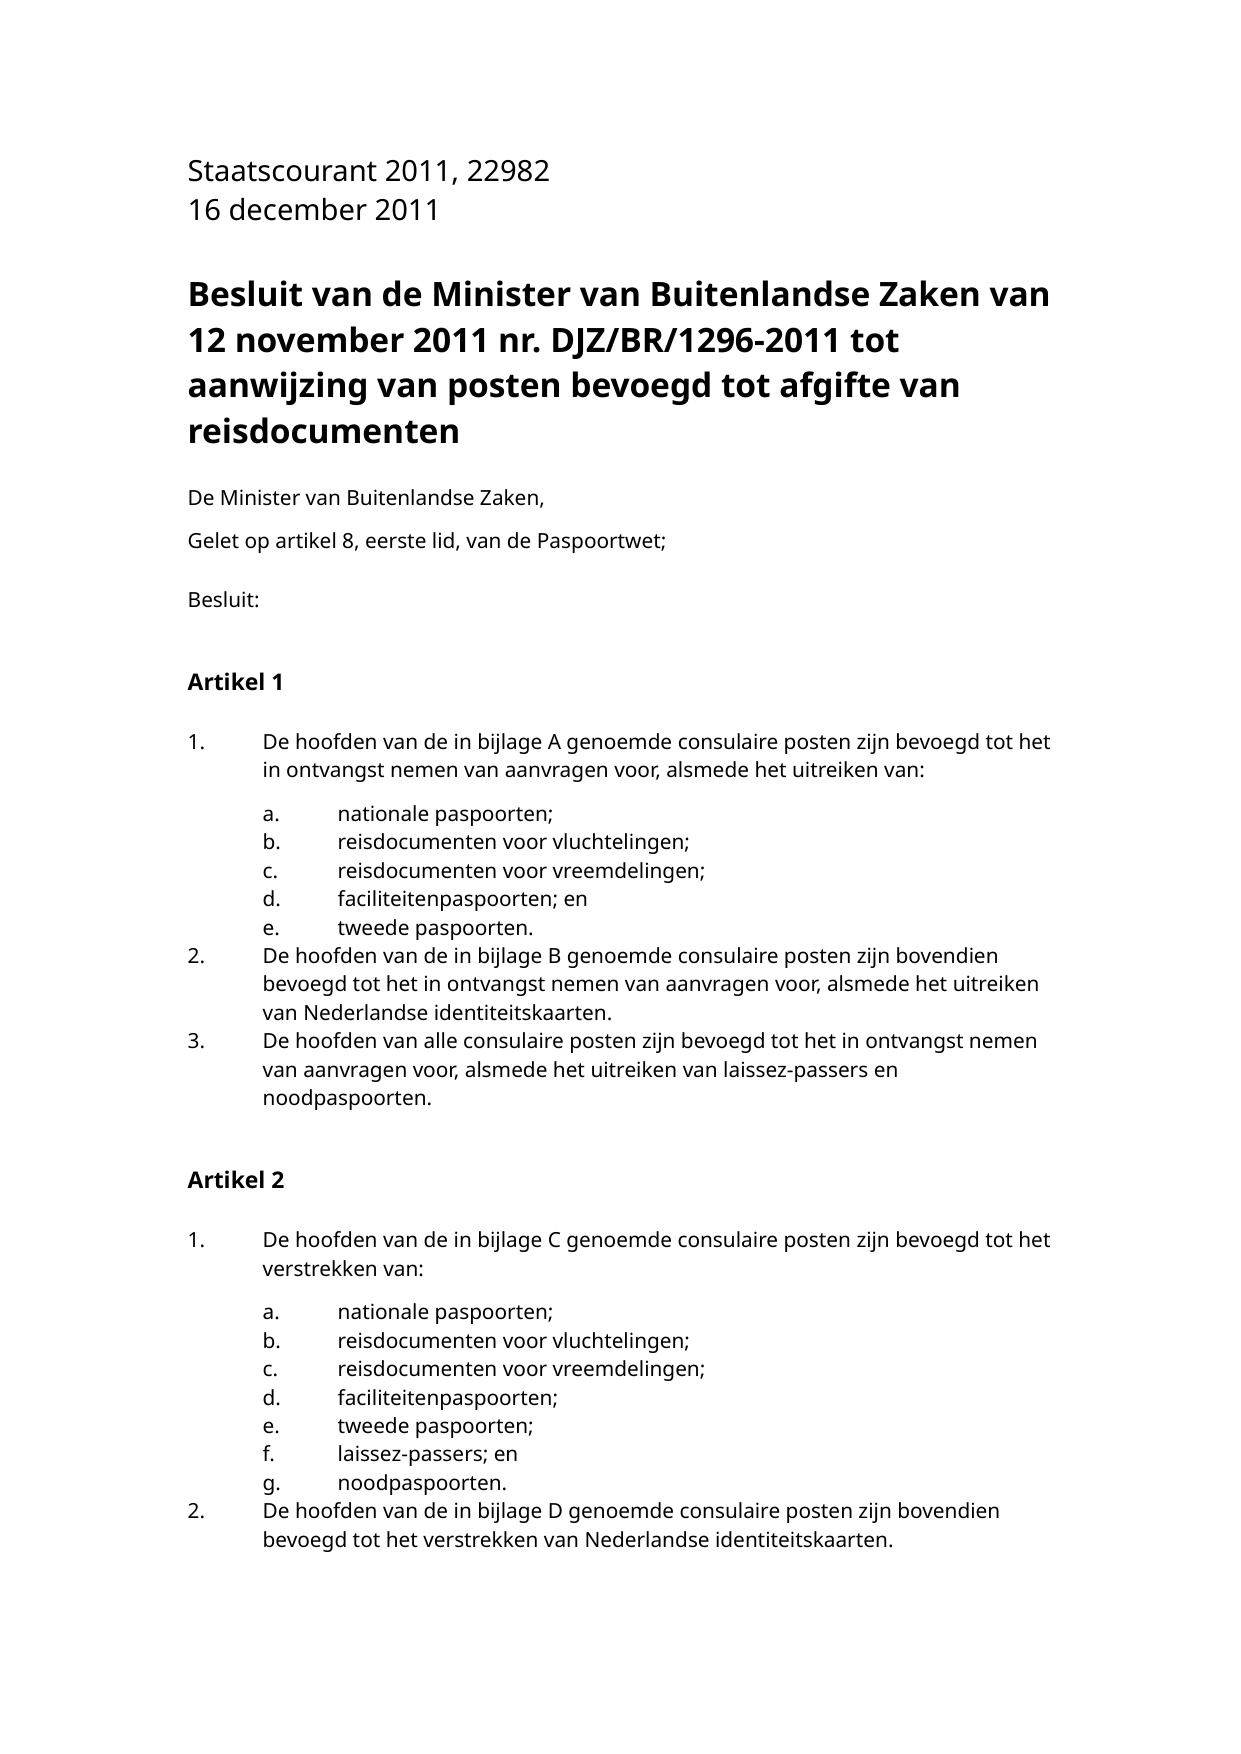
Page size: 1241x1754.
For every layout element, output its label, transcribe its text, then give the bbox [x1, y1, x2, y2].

list tweede paspoorten. [262, 913, 1053, 941]
list nationale paspoorten; [262, 1297, 1053, 1326]
list nationale paspoorten; [262, 799, 1053, 827]
list reisdocumenten voor vluchtelingen; [262, 1326, 1053, 1354]
text Gelet op artikel 8, eerste lid, van de Paspoortwet; [187, 526, 1053, 555]
list De hoofden van de in bijlage B genoemde consulaire posten zijn bovendien bevoegd tot het in ontvangst nemen van aanvragen voor, alsmede het uitreiken van Nederlandse identiteitskaarten. [187, 941, 1053, 1026]
subtitle Artikel 1 [187, 666, 1053, 697]
list noodpaspoorten. [262, 1468, 1053, 1496]
list De hoofden van de in bijlage D genoemde consulaire posten zijn bovendien bevoegd tot het verstrekken van Nederlandse identiteitskaarten. [187, 1496, 1053, 1553]
list laissez-passers; en [262, 1439, 1053, 1468]
text 16 december 2011 [187, 190, 1053, 229]
list De hoofden van alle consulaire posten zijn bevoegd tot het in ontvangst nemen van aanvragen voor, alsmede het uitreiken van laissez-passers en noodpaspoorten. [187, 1026, 1053, 1112]
subtitle Besluit van de Minister van Buitenlandse Zaken van 12 november 2011 nr. DJZ/BR/1296-2011 tot aanwijzing van posten bevoegd tot afgifte van reisdocumenten [187, 271, 1053, 453]
list faciliteitenpaspoorten; en [262, 884, 1053, 913]
text De Minister van Buitenlandse Zaken, [187, 483, 1053, 511]
text Besluit: [187, 585, 1053, 613]
list faciliteitenpaspoorten; [262, 1383, 1053, 1411]
text Staatscourant 2011, 22982 [187, 150, 1053, 190]
list reisdocumenten voor vluchtelingen; [262, 827, 1053, 856]
list De hoofden van de in bijlage C genoemde consulaire posten zijn bevoegd tot het verstrekken van: [187, 1225, 1053, 1282]
list tweede paspoorten; [262, 1411, 1053, 1439]
subtitle Artikel 2 [187, 1164, 1053, 1195]
list De hoofden van de in bijlage A genoemde consulaire posten zijn bevoegd tot het in ontvangst nemen van aanvragen voor, alsmede het uitreiken van: [187, 727, 1053, 784]
list reisdocumenten voor vreemdelingen; [262, 1354, 1053, 1383]
list reisdocumenten voor vreemdelingen; [262, 856, 1053, 884]
